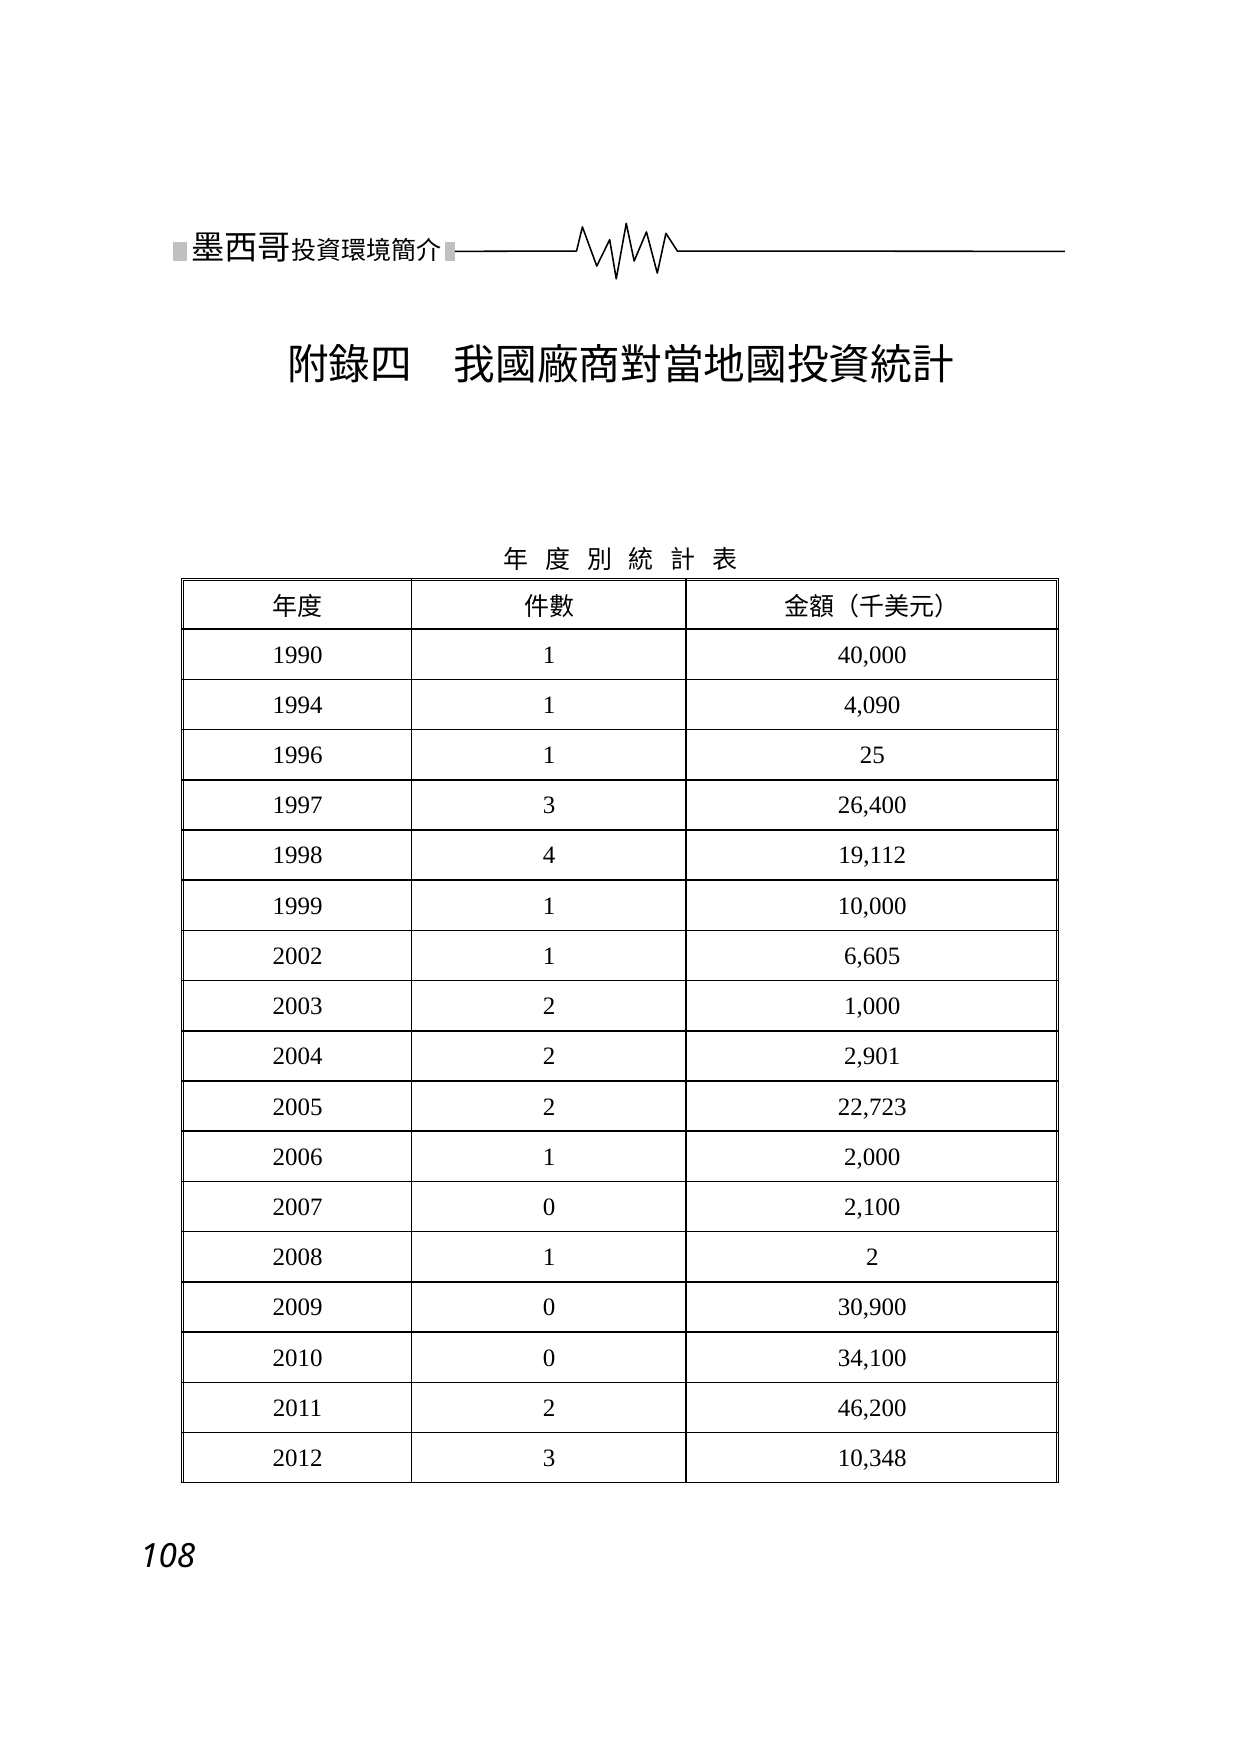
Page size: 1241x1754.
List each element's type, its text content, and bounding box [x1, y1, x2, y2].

table_header 金額（千美元） [687, 581, 1056, 628]
table_cell 2006 [184, 1132, 411, 1181]
table_cell 2,100 [687, 1182, 1056, 1231]
table_cell 1996 [184, 730, 411, 779]
table_header 件數 [412, 581, 685, 628]
table_cell 1994 [184, 680, 411, 729]
table_cell 0 [412, 1182, 685, 1231]
table_cell 4,090 [687, 680, 1056, 729]
table_cell 1 [412, 1132, 685, 1181]
table_cell 1 [412, 730, 685, 779]
table_header 年度 [184, 581, 411, 628]
table_cell 1 [412, 931, 685, 980]
table_cell 2,000 [687, 1132, 1056, 1181]
table_cell 1997 [184, 781, 411, 829]
table_cell 2 [687, 1232, 1056, 1281]
table_cell 2008 [184, 1232, 411, 1281]
table_cell 1 [412, 881, 685, 929]
table_cell 26,400 [687, 781, 1056, 829]
table_cell 25 [687, 730, 1056, 779]
table_cell 2 [412, 1032, 685, 1080]
table_cell 0 [412, 1333, 685, 1381]
table_cell 30,900 [687, 1283, 1056, 1331]
table_cell 2004 [184, 1032, 411, 1080]
table_cell 0 [412, 1283, 685, 1331]
table_cell 2012 [184, 1433, 411, 1482]
table_cell 10,348 [687, 1433, 1056, 1482]
table_cell 10,000 [687, 881, 1056, 929]
text 附錄四 我國廠商對當地國投資統計 [183, 319, 1058, 382]
table_cell 2007 [184, 1182, 411, 1231]
table_cell 1990 [184, 630, 411, 678]
table_cell 2 [412, 981, 685, 1030]
text 年度別統計表 [183, 516, 1058, 578]
table_cell 22,723 [687, 1082, 1056, 1130]
table_cell 4 [412, 831, 685, 879]
table_cell 1 [412, 680, 685, 729]
table_cell 1 [412, 1232, 685, 1281]
table_cell 1998 [184, 831, 411, 879]
table_cell 2,901 [687, 1032, 1056, 1080]
table_cell 34,100 [687, 1333, 1056, 1381]
table_cell 2002 [184, 931, 411, 980]
table_cell 1999 [184, 881, 411, 929]
table_cell 2 [412, 1383, 685, 1432]
table_cell 46,200 [687, 1383, 1056, 1432]
table_cell 6,605 [687, 931, 1056, 980]
table_cell 3 [412, 781, 685, 829]
table_cell 2011 [184, 1383, 411, 1432]
table_cell 19,112 [687, 831, 1056, 879]
table_cell 2003 [184, 981, 411, 1030]
table_cell 2010 [184, 1333, 411, 1381]
table_cell 3 [412, 1433, 685, 1482]
table_cell 2009 [184, 1283, 411, 1331]
table_cell 2 [412, 1082, 685, 1130]
table_cell 40,000 [687, 630, 1056, 678]
table_cell 2005 [184, 1082, 411, 1130]
table_cell 1 [412, 630, 685, 678]
table_cell 1,000 [687, 981, 1056, 1030]
